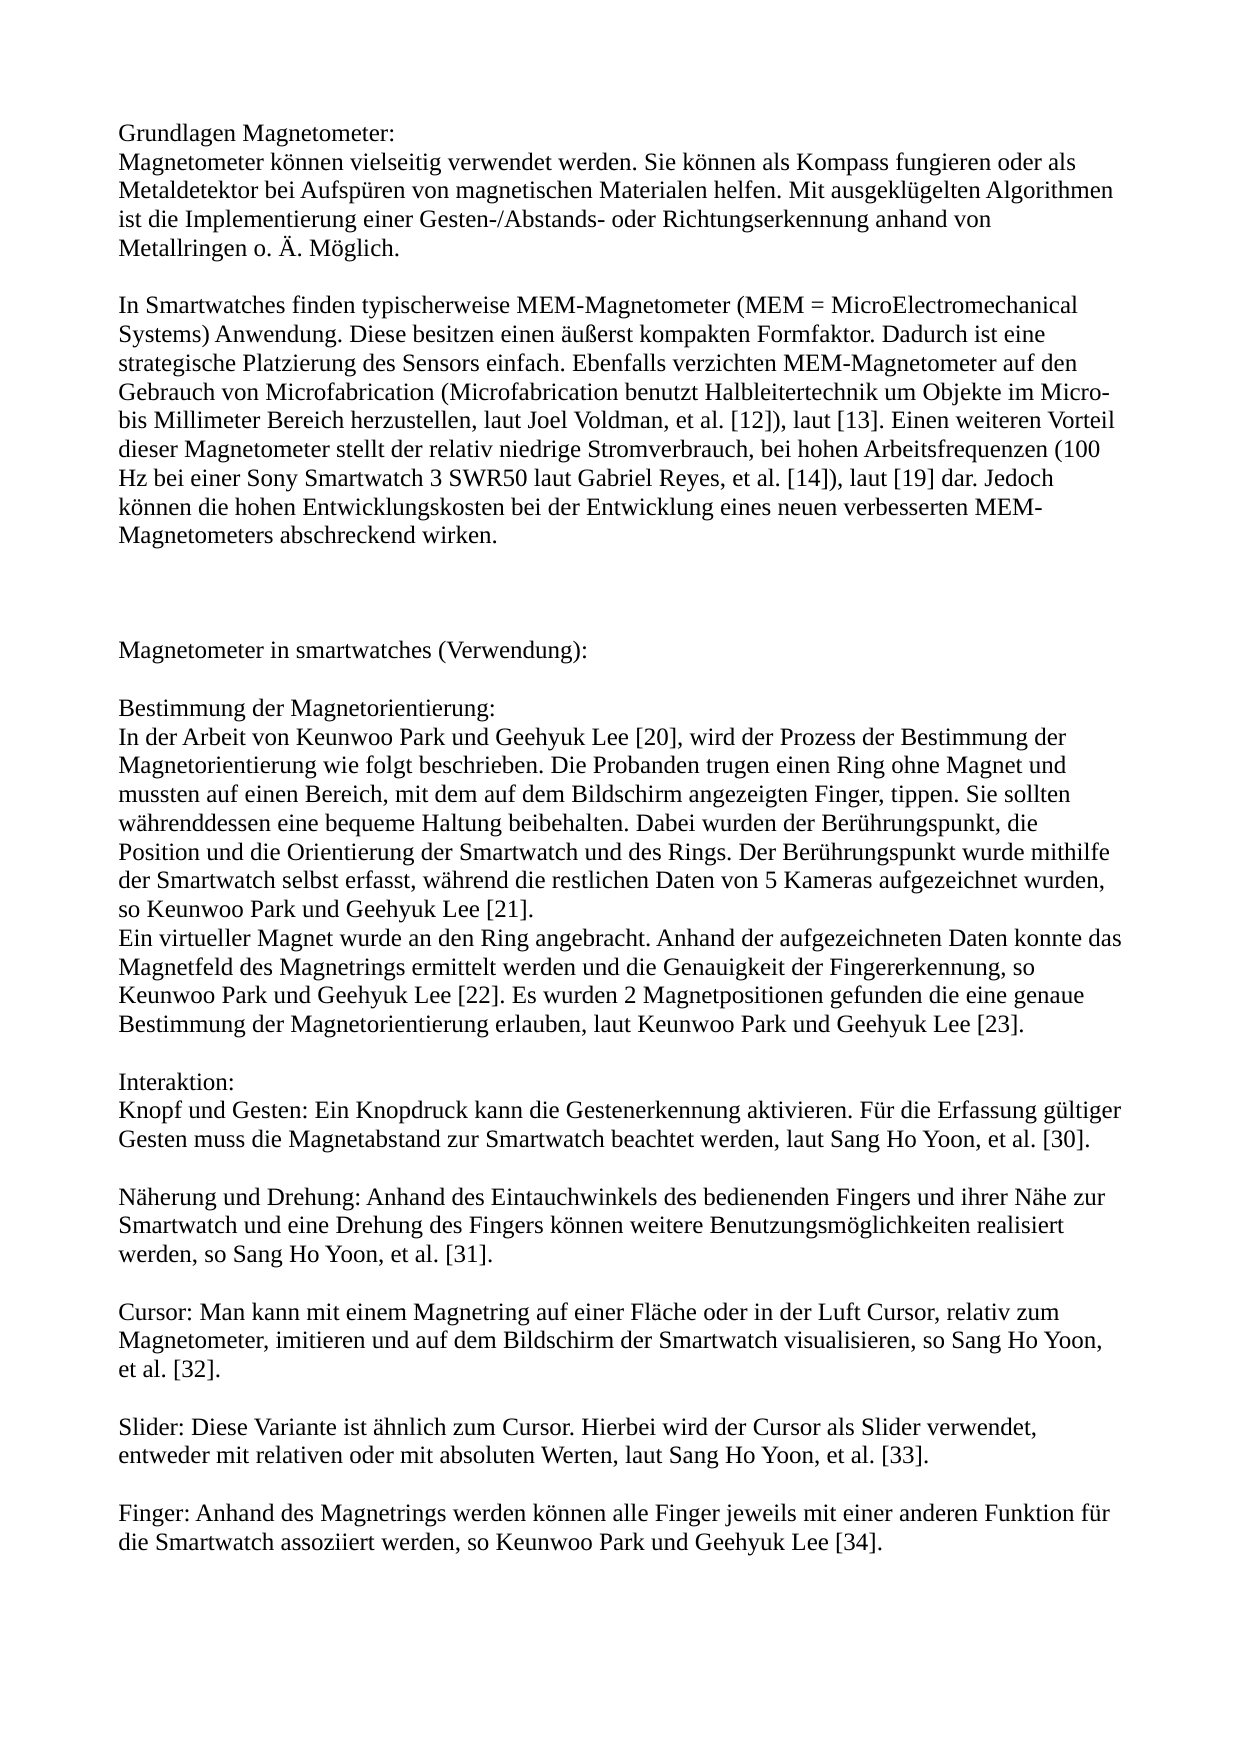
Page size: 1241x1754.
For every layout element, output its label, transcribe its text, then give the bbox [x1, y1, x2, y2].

text Näherung und Drehung: Anhand des Eintauchwinkels des bedienenden Fingers und ihrer Nähe zur Smartwatch und eine Drehung des Fingers können weitere Benutzungsmöglichkeiten realisiert werden, so Sang Ho Yoon, et al. [31]. [118, 1182, 1122, 1268]
text Knopf und Gesten: Ein Knopdruck kann die Gestenerkennung aktivieren. Für die Erfassung gültiger Gesten muss die Magnetabstand zur Smartwatch beachtet werden, laut Sang Ho Yoon, et al. [30]. [118, 1096, 1122, 1153]
text Cursor: Man kann mit einem Magnetring auf einer Fläche oder in der Luft Cursor, relativ zum Magnetometer, imitieren und auf dem Bildschirm der Smartwatch visualisieren, so Sang Ho Yoon, et al. [32]. [118, 1297, 1122, 1383]
text In Smartwatches finden typischerweise MEM-Magnetometer (MEM = MicroElectromechanical Systems) Anwendung. Diese besitzen einen äußerst kompakten Formfaktor. Dadurch ist eine strategische Platzierung des Sensors einfach. Ebenfalls verzichten MEM-Magnetometer auf den Gebrauch von Microfabrication (Microfabrication benutzt Halbleitertechnik um Objekte im Micro- bis Millimeter Bereich herzustellen, laut Joel Voldman, et al. [12]), laut [13]. Einen weiteren Vorteil dieser Magnetometer stellt der relativ niedrige Stromverbrauch, bei hohen Arbeitsfrequenzen (100 Hz bei einer Sony Smartwatch 3 SWR50 laut Gabriel Reyes, et al. [14]), laut [19] dar. Jedoch können die hohen Entwicklungskosten bei der Entwicklung eines neuen verbesserten MEM-Magnetometers abschreckend wirken. [118, 291, 1122, 549]
text Magnetometer können vielseitig verwendet werden. Sie können als Kompass fungieren oder als Metaldetektor bei Aufspüren von magnetischen Materialen helfen. Mit ausgeklügelten Algorithmen ist die Implementierung einer Gesten-/Abstands- oder Richtungserkennung anhand von Metallringen o. Ä. Möglich. [118, 147, 1122, 262]
text Bestimmung der Magnetorientierung: [118, 693, 1122, 722]
text Ein virtueller Magnet wurde an den Ring angebracht. Anhand der aufgezeichneten Daten konnte das Magnetfeld des Magnetrings ermittelt werden und die Genauigkeit der Fingererkennung, so Keunwoo Park und Geehyuk Lee [22]. Es wurden 2 Magnetpositionen gefunden die eine genaue Bestimmung der Magnetorientierung erlauben, laut Keunwoo Park und Geehyuk Lee [23]. [118, 923, 1122, 1038]
text Grundlagen Magnetometer: [118, 118, 1122, 147]
text Magnetometer in smartwatches (Verwendung): [118, 636, 1122, 664]
text In der Arbeit von Keunwoo Park und Geehyuk Lee [20], wird der Prozess der Bestimmung der Magnetorientierung wie folgt beschrieben. Die Probanden trugen einen Ring ohne Magnet und mussten auf einen Bereich, mit dem auf dem Bildschirm angezeigten Finger, tippen. Sie sollten währenddessen eine bequeme Haltung beibehalten. Dabei wurden der Berührungspunkt, die Position und die Orientierung der Smartwatch und des Rings. Der Berührungspunkt wurde mithilfe der Smartwatch selbst erfasst, während die restlichen Daten von 5 Kameras aufgezeichnet wurden, so Keunwoo Park und Geehyuk Lee [21]. [118, 722, 1122, 923]
text Interaktion: [118, 1067, 1122, 1096]
text Finger: Anhand des Magnetrings werden können alle Finger jeweils mit einer anderen Funktion für die Smartwatch assoziiert werden, so Keunwoo Park und Geehyuk Lee [34]. [118, 1498, 1122, 1556]
text Slider: Diese Variante ist ähnlich zum Cursor. Hierbei wird der Cursor als Slider verwendet, entweder mit relativen oder mit absoluten Werten, laut Sang Ho Yoon, et al. [33]. [118, 1412, 1122, 1469]
